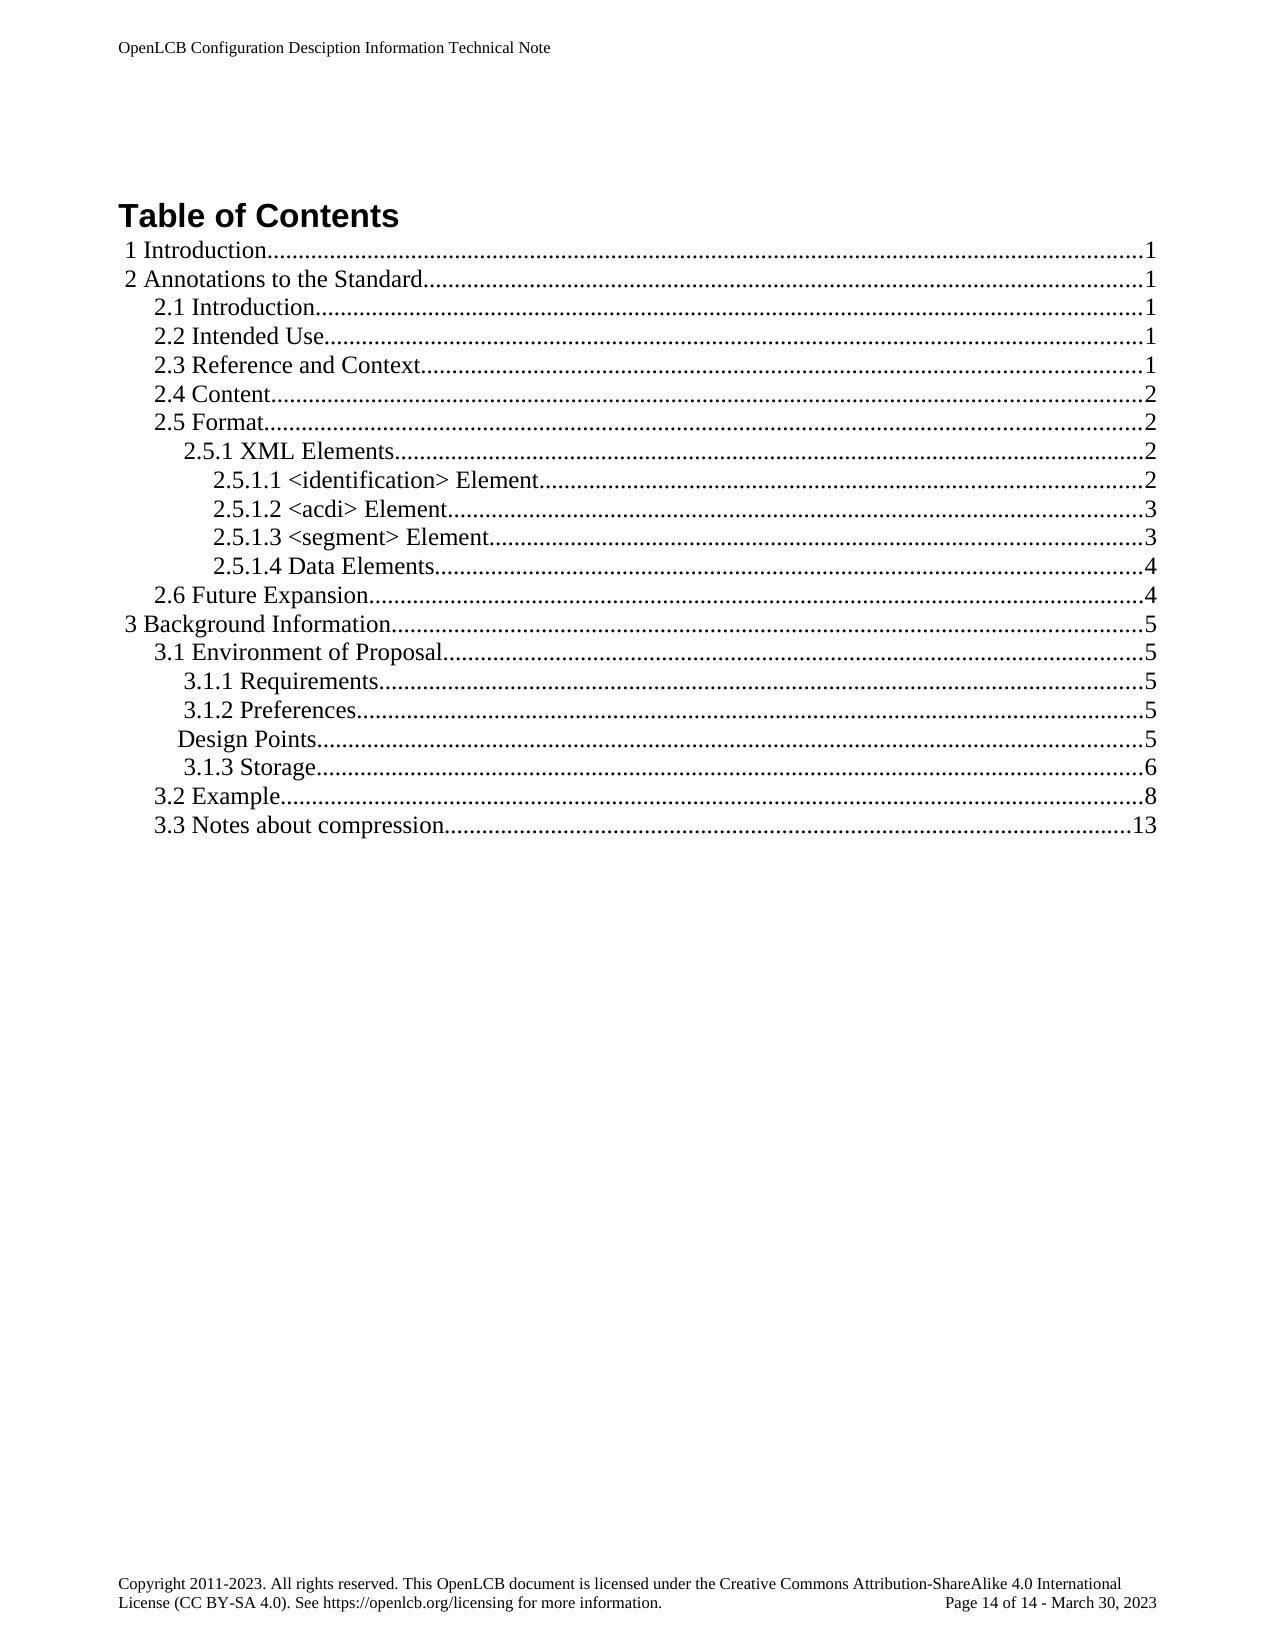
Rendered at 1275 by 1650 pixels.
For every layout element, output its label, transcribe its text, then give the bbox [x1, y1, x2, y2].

text 2.3 Reference and Context 1 [148, 350, 1157, 379]
text 3.3 Notes about compression 13 [148, 810, 1157, 839]
text 2.5 Format 2 [148, 407, 1157, 436]
text 2.2 Intended Use 1 [148, 321, 1157, 350]
text 1 Introduction 1 [118, 235, 1157, 264]
text 3 Background Information 5 [118, 609, 1157, 637]
text 2.4 Content 2 [148, 379, 1157, 407]
text 3.1 Environment of Proposal 5 [148, 637, 1157, 666]
text 2.5.1.2 <acdi> Element 3 [207, 494, 1157, 522]
text 3.2 Example 8 [148, 781, 1157, 810]
text 2.6 Future Expansion 4 [148, 580, 1157, 609]
text Design Points 5 [177, 724, 1157, 752]
text 3.1.1 Requirements 5 [177, 666, 1157, 695]
text 3.1.2 Preferences 5 [177, 695, 1157, 724]
text 2 Annotations to the Standard 1 [118, 264, 1157, 292]
text 2.5.1 XML Elements 2 [177, 436, 1157, 465]
text 2.5.1.1 <identification> Element 2 [207, 465, 1157, 494]
text 3.1.3 Storage 6 [177, 752, 1157, 781]
text 2.1 Introduction 1 [148, 292, 1157, 321]
text 2.5.1.3 <segment> Element 3 [207, 522, 1157, 551]
subtitle Table of Contents [118, 196, 1157, 235]
text 2.5.1.4 Data Elements 4 [207, 551, 1157, 580]
